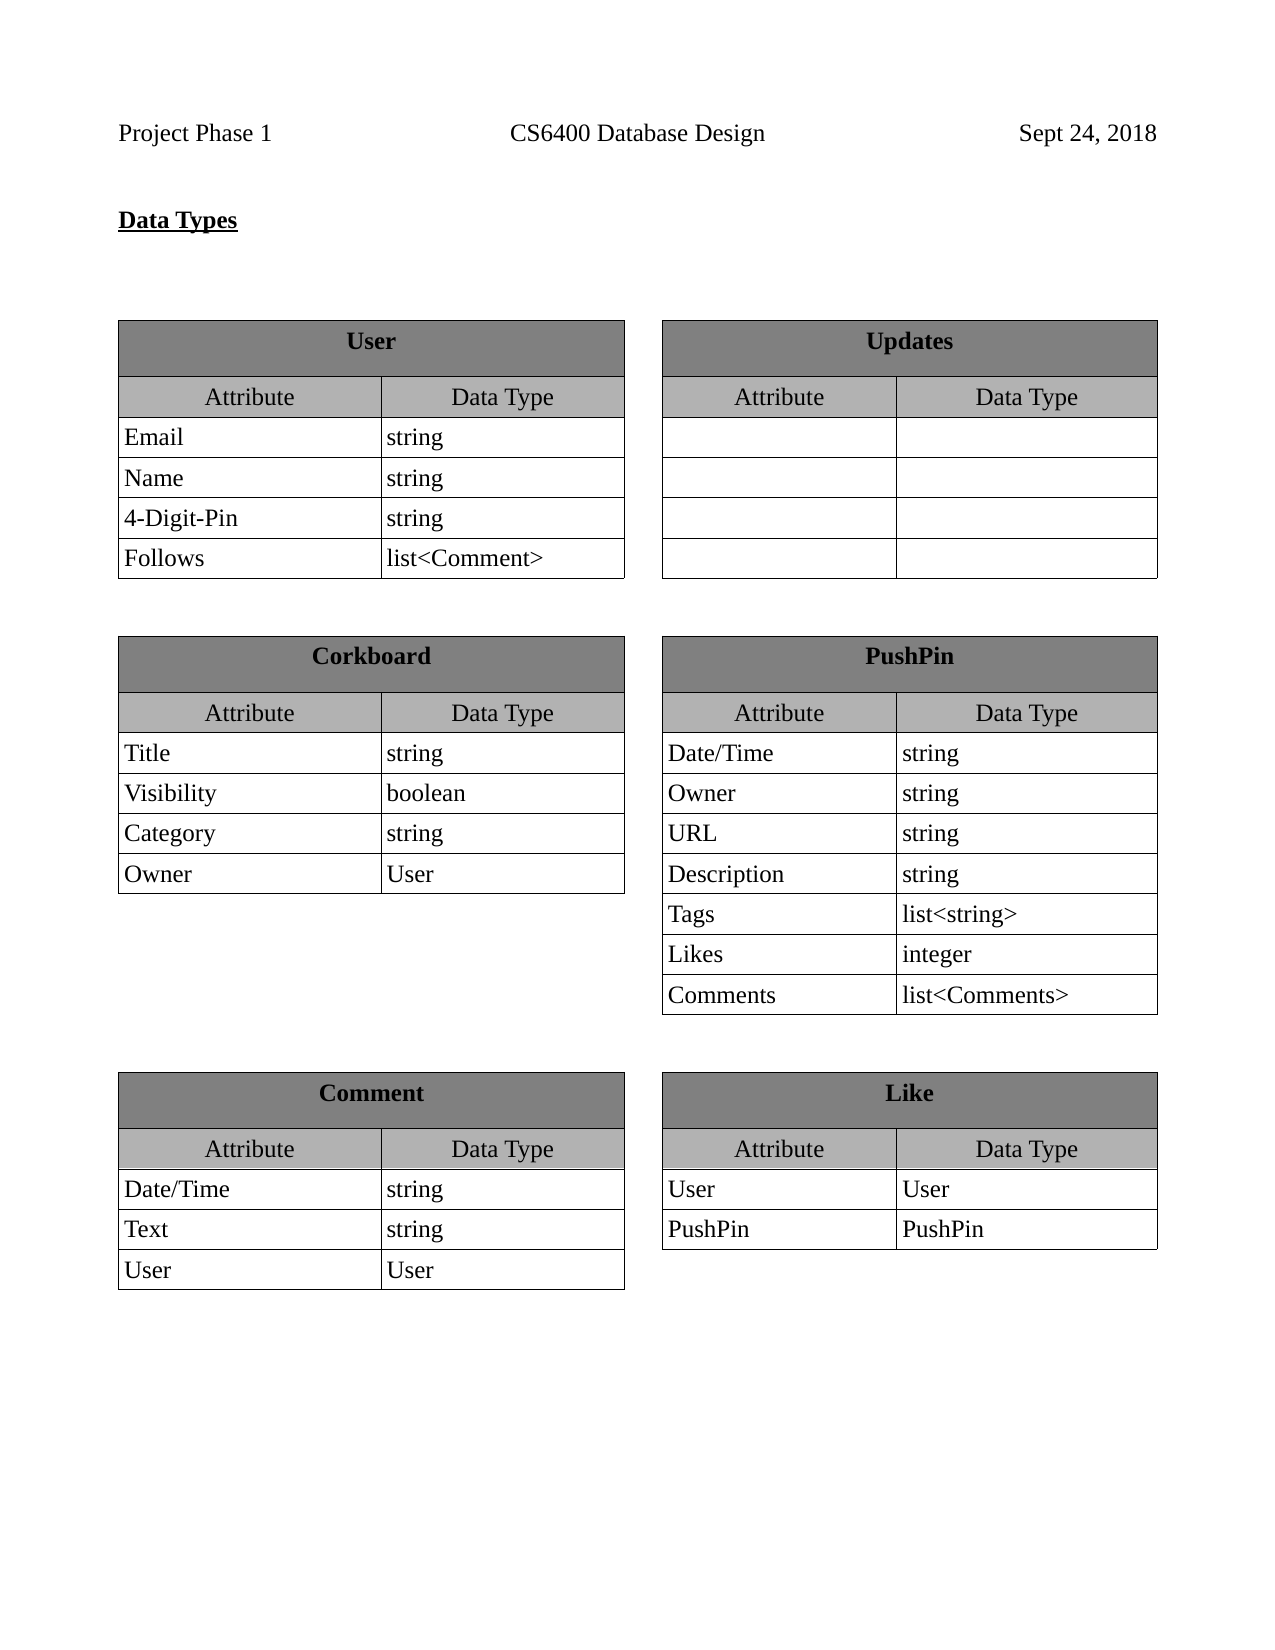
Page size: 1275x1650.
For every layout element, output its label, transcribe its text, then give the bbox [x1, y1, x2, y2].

table_cell Attribute [663, 377, 896, 417]
table_cell [381, 974, 624, 1014]
table_header User [119, 321, 624, 376]
table_cell Category [119, 814, 381, 853]
table_header [625, 320, 662, 376]
table_cell Title [119, 733, 381, 772]
table_cell PushPin [663, 1210, 896, 1249]
table_cell [663, 458, 896, 497]
table_cell [663, 539, 896, 578]
table_cell Data Type [897, 693, 1157, 732]
table_cell [625, 853, 662, 893]
table_cell Data Type [382, 693, 624, 732]
table_cell Attribute [119, 377, 381, 417]
table_cell [624, 974, 662, 1014]
table_cell [625, 1128, 662, 1168]
table_header Updates [663, 321, 1157, 376]
table_cell list<string> [897, 894, 1157, 934]
table_cell [663, 498, 896, 538]
table_cell User [119, 1250, 381, 1289]
table_cell Owner [119, 854, 381, 893]
table_cell [625, 1169, 662, 1209]
table_cell Email [119, 418, 381, 457]
table_cell [625, 538, 662, 578]
table_cell string [897, 774, 1157, 813]
table_cell [662, 1250, 896, 1289]
table_cell [896, 1250, 1157, 1289]
text Data Types [118, 205, 1157, 234]
table_cell string [382, 458, 624, 497]
table_cell Attribute [663, 693, 896, 732]
table_cell [625, 376, 662, 417]
table_cell Date/Time [663, 733, 896, 772]
table_cell boolean [382, 774, 624, 813]
table_cell Text [119, 1210, 381, 1249]
table_header Comment [119, 1073, 624, 1128]
table_cell User [382, 1250, 624, 1289]
table_cell Likes [663, 935, 896, 974]
table_cell [381, 934, 624, 974]
table_cell [118, 894, 381, 934]
table_cell Description [663, 854, 896, 893]
table_cell Attribute [663, 1129, 896, 1168]
table_cell Data Type [897, 1129, 1157, 1168]
table_cell [624, 893, 662, 934]
table_cell Comments [663, 975, 896, 1014]
table_cell URL [663, 814, 896, 853]
table_cell Date/Time [119, 1170, 381, 1209]
table_cell string [897, 733, 1157, 772]
table_cell string [897, 854, 1157, 893]
table_cell Tags [663, 894, 896, 934]
table_cell [625, 417, 662, 457]
table_cell [663, 418, 896, 457]
table_cell User [897, 1170, 1157, 1209]
table_cell [897, 418, 1157, 457]
table_cell string [382, 418, 624, 457]
table_cell Owner [663, 774, 896, 813]
table_cell list<Comment> [382, 539, 624, 578]
table_cell list<Comments> [897, 975, 1157, 1014]
table_cell string [382, 498, 624, 538]
table_cell [118, 934, 381, 974]
table_cell [897, 498, 1157, 538]
table_cell Name [119, 458, 381, 497]
table_cell Data Type [382, 377, 624, 417]
table_header [625, 636, 662, 692]
table_cell PushPin [897, 1210, 1157, 1249]
table_cell [625, 457, 662, 497]
table_cell [625, 732, 662, 772]
table_cell string [382, 814, 624, 853]
table_cell [625, 773, 662, 813]
table_cell User [663, 1170, 896, 1209]
table_cell User [382, 854, 624, 893]
table_cell Visibility [119, 774, 381, 813]
table_cell Data Type [382, 1129, 624, 1168]
table_header Like [663, 1073, 1157, 1128]
table_cell [625, 497, 662, 538]
table_cell [897, 458, 1157, 497]
table_cell Attribute [119, 693, 381, 732]
table_cell [897, 539, 1157, 578]
table_cell Attribute [119, 1129, 381, 1168]
table_cell [625, 692, 662, 732]
table_cell Data Type [897, 377, 1157, 417]
table_cell [625, 1209, 662, 1249]
table_cell string [382, 1170, 624, 1209]
table_cell string [382, 1210, 624, 1249]
table_cell integer [897, 935, 1157, 974]
table_cell Follows [119, 539, 381, 578]
table_cell [624, 934, 662, 974]
table_cell [118, 974, 381, 1014]
table_cell string [382, 733, 624, 772]
table_header Corkboard [119, 637, 624, 692]
table_cell [625, 1249, 662, 1289]
table_cell [625, 813, 662, 853]
table_cell string [897, 814, 1157, 853]
table_cell 4-Digit-Pin [119, 498, 381, 538]
table_header PushPin [663, 637, 1157, 692]
table_cell [381, 894, 624, 934]
table_header [625, 1072, 662, 1128]
